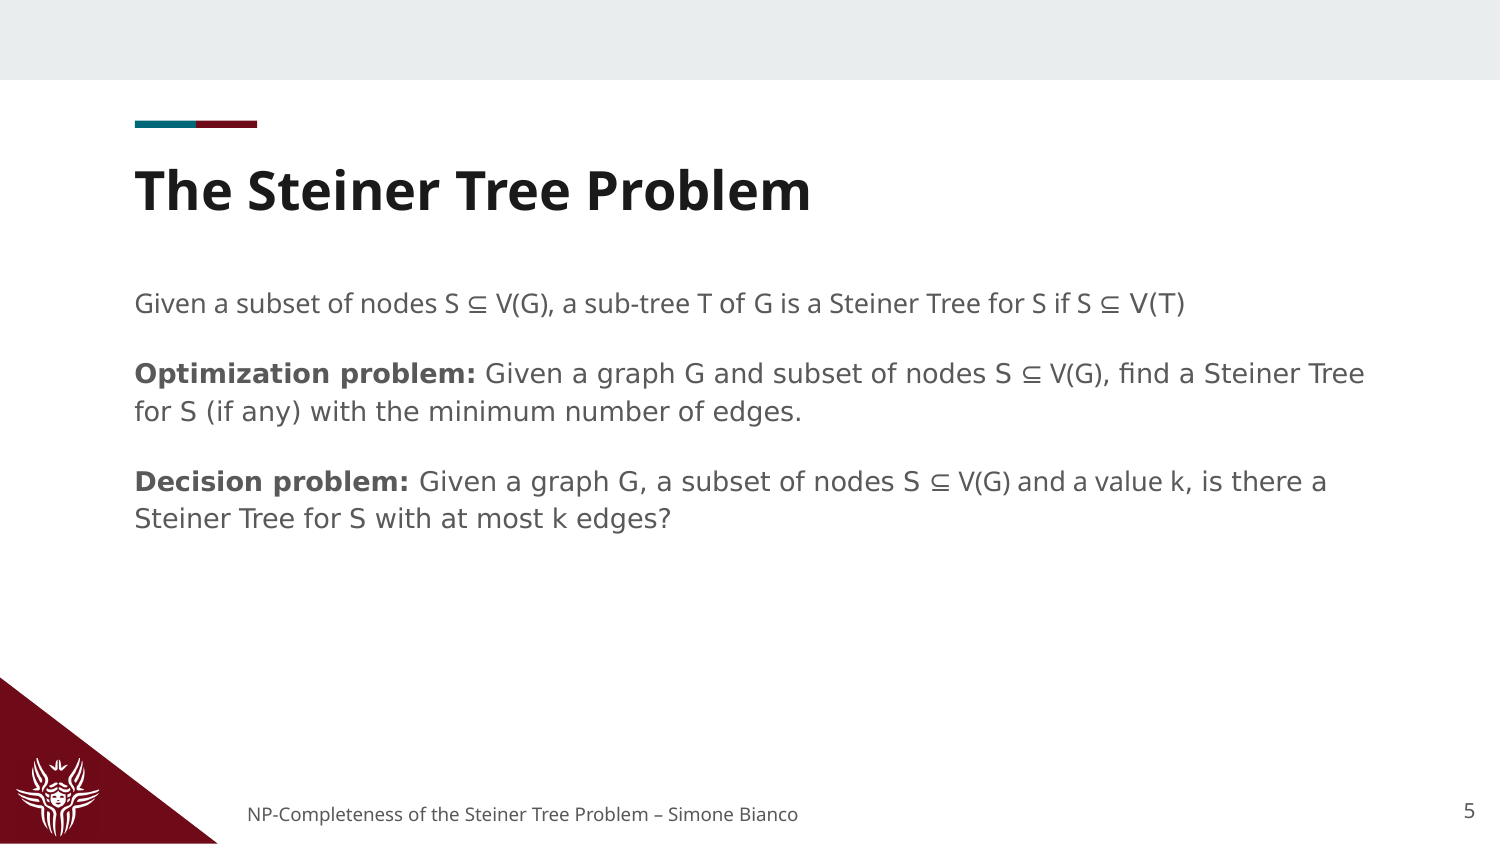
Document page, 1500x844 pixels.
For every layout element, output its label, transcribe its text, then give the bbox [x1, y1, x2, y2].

picture [16, 758, 100, 839]
subtitle NP-Completeness of the Steiner Tree Problem – Simone Bianco [232, 783, 1193, 839]
title The Steiner Tree Problem [119, 141, 1381, 230]
list Given a subset of nodes S ⊆ V(G), a sub-tree T of G is a Steiner Tree for S if S ⊆ V(T) Optimization problem: Given a graph G and subset of nodes S ⊆ V(G), find a Steiner Tree for S (if any) with the minimum number of edges. Decision problem: Given a graph G, a subset of nodes S ⊆ V(G) and a value k, is there a Steiner Tree for S with at most k edges? [119, 266, 1418, 637]
slide_number [1400, 779, 1491, 844]
